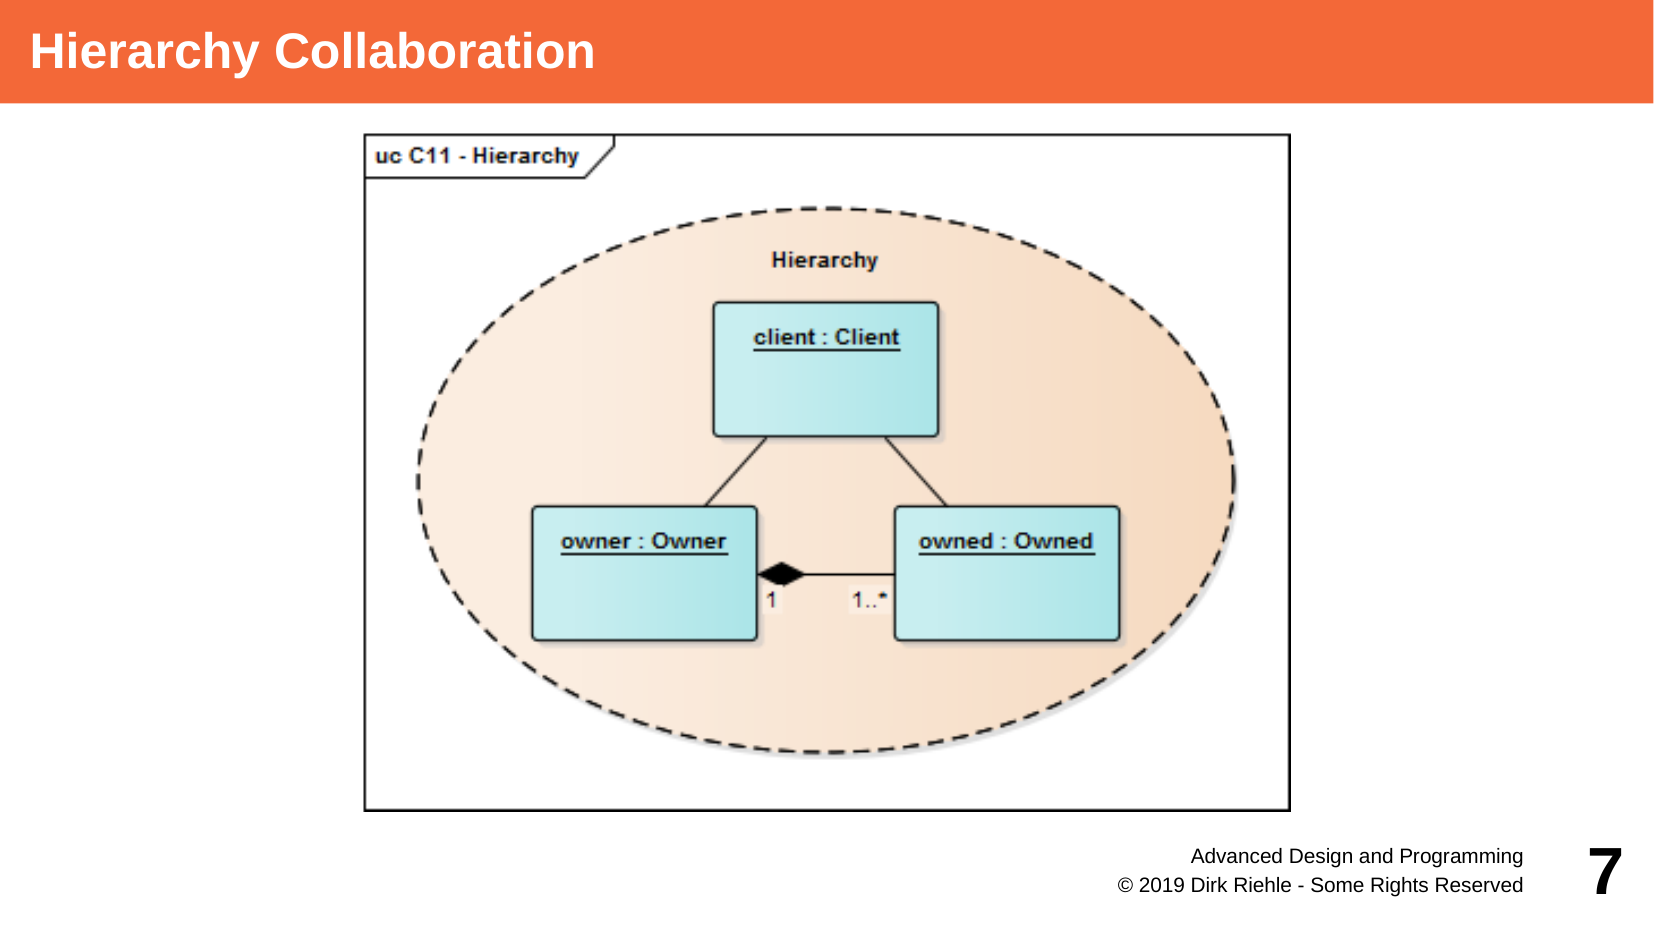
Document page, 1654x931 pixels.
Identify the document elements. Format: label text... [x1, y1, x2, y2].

picture [362, 132, 1291, 813]
title Hierarchy Collaboration [0, 0, 1654, 104]
